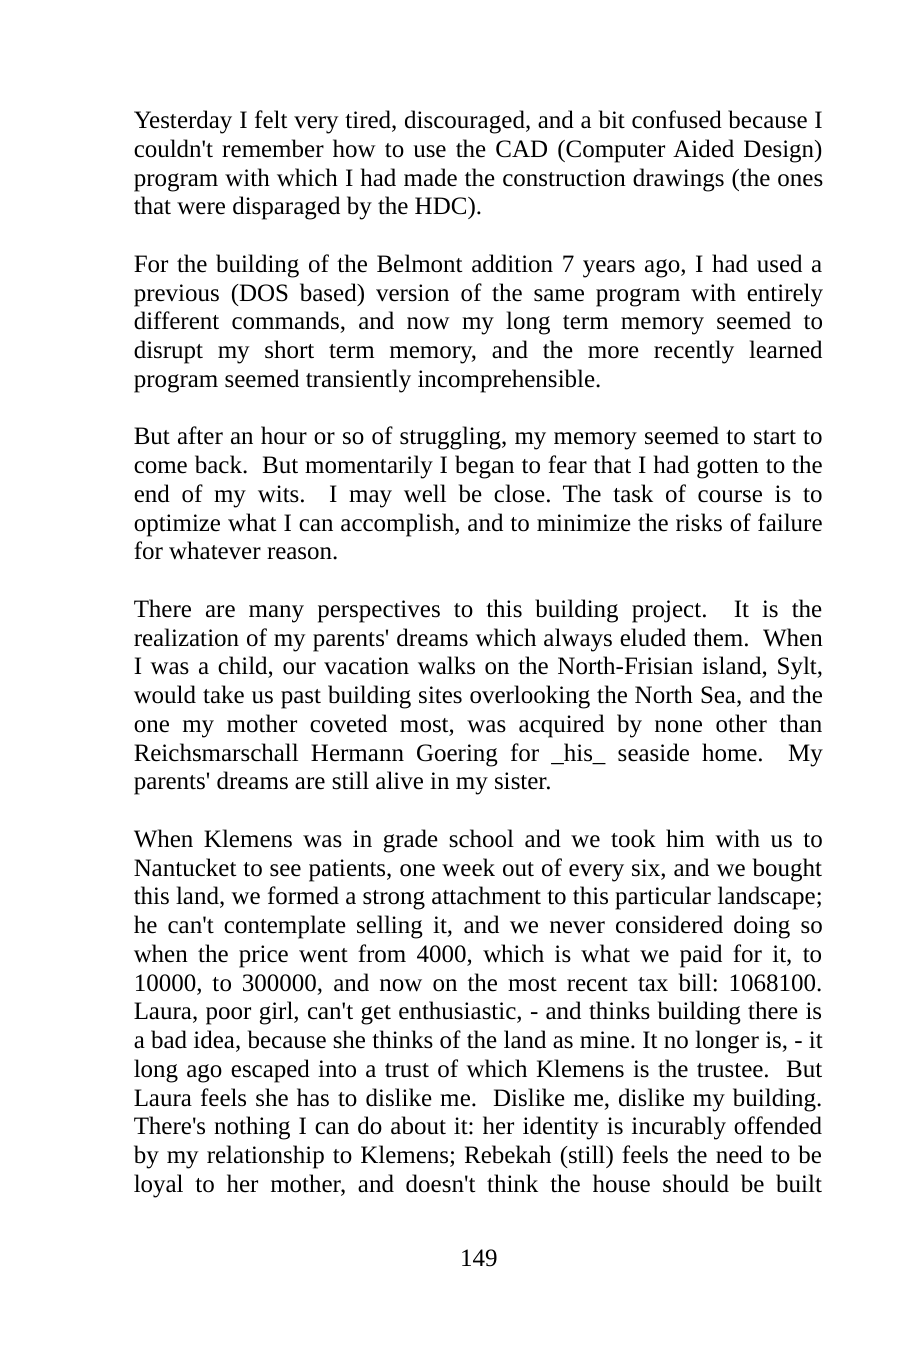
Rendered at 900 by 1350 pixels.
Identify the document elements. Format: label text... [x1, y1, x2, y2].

text But after an hour or so of struggling, my memory seemed to start to come back. But momentarily I began to fear that I had gotten to the end of my wits. I may well be close. The task of course is to optimize what I can accomplish, and to minimize the risks of failure for whatever reason. [133, 421, 823, 565]
text There are many perspectives to this building project. It is the realization of my parents' dreams which always eluded them. When I was a child, our vacation walks on the North-Frisian island, Sylt, would take us past building sites overlooking the North Sea, and the one my mother coveted most, was acquired by none other than Reichsmarschall Hermann Goering for _his_ seaside home. My parents' dreams are still alive in my sister. [133, 594, 823, 795]
text Yesterday I felt very tired, discouraged, and a bit confused because I couldn't remember how to use the CAD (Computer Aided Design) program with which I had made the construction drawings (the ones that were disparaged by the HDC). [133, 105, 823, 220]
text For the building of the Belmont addition 7 years ago, I had used a previous (DOS based) version of the same program with entirely different commands, and now my long term memory seemed to disrupt my short term memory, and the more recently learned program seemed transiently incomprehensible. [133, 249, 823, 393]
text When Klemens was in grade school and we took him with us to Nantucket to see patients, one week out of every six, and we bought this land, we formed a strong attachment to this particular landscape; he can't contemplate selling it, and we never considered doing so when the price went from 4000, which is what we paid for it, to 10000, to 300000, and now on the most recent tax bill: 1068100. Laura, poor girl, can't get enthusiastic, - and thinks building there is a bad idea, because she thinks of the land as mine. It no longer is, - it long ago escaped into a trust of which Klemens is the trustee. But Laura feels she has to dislike me. Dislike me, dislike my building. There's nothing I can do about it: her identity is incurably offended by my relationship to Klemens; Rebekah (still) feels the need to be loyal to her mother, and doesn't think the house should be built [133, 824, 823, 1198]
